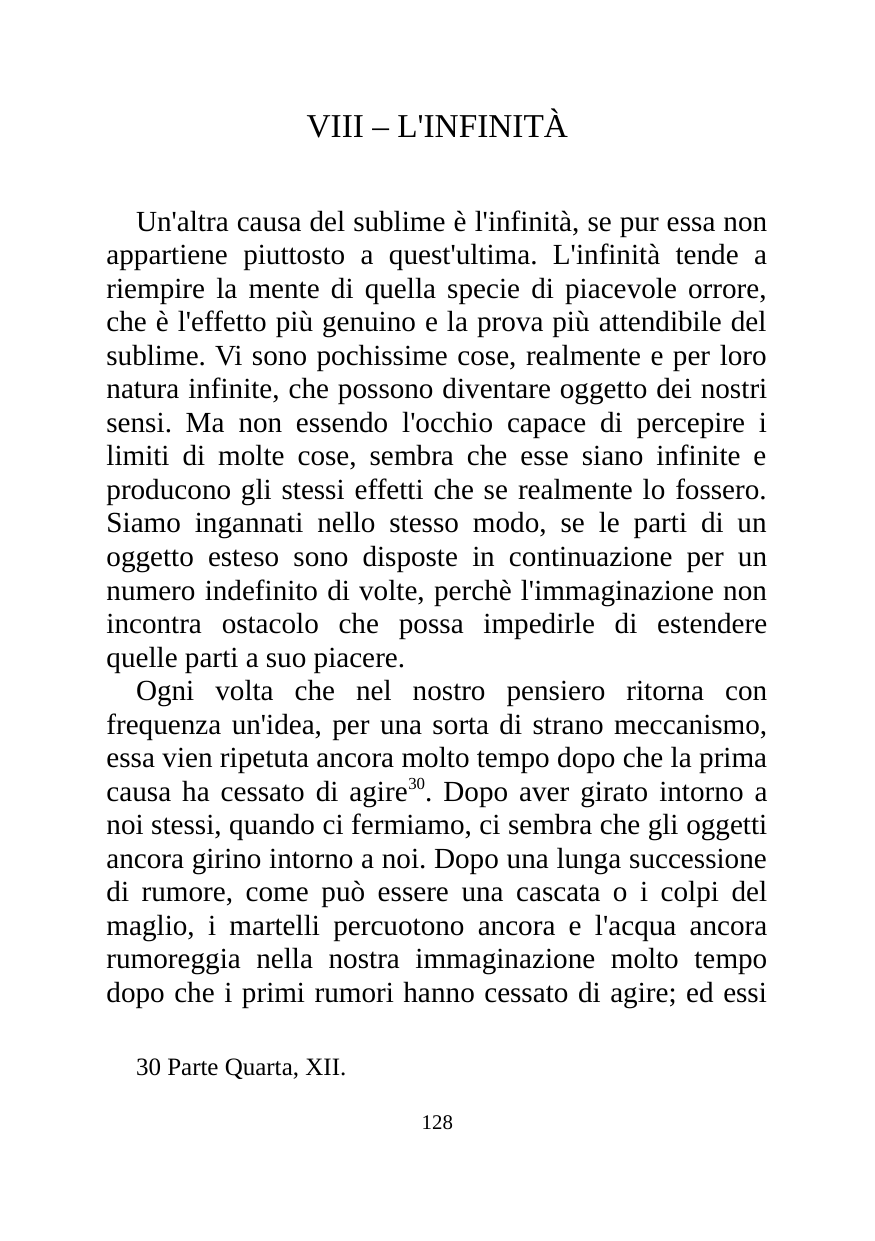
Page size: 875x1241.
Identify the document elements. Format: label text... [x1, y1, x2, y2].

subtitle VIII – L'INFINITÀ [106, 106, 768, 144]
text Ogni volta che nel nostro pensiero ritorna con frequenza un'idea, per una sorta di strano meccanismo, essa vien ripetuta ancora molto tempo dopo che la prima causa ha cessato di agire. Dopo aver girato intorno a noi stessi, quando ci fermiamo, ci sembra che gli oggetti ancora girino intorno a noi. Dopo una lunga successione di rumore, come può essere una cascata o i colpi del maglio, i martelli percuotono ancora e l'acqua ancora rumoreggia nella nostra immaginazione molto tempo dopo che i primi rumori hanno cessato di agire; ed essi [106, 673, 768, 1009]
text Un'altra causa del sublime è l'infinità, se pur essa non appartiene piuttosto a quest'ultima. L'infinità tende a riempire la mente di quella specie di piacevole orrore, che è l'effetto più genuino e la prova più attendibile del sublime. Vi sono pochissime cose, realmente e per loro natura infinite, che possono diventare oggetto dei nostri sensi. Ma non essendo l'occhio capace di percepire i limiti di molte cose, sembra che esse siano infinite e producono gli stessi effetti che se realmente lo fossero. Siamo ingannati nello stesso modo, se le parti di un oggetto esteso sono disposte in continuazione per un numero indefinito di volte, perchè l'immaginazione non incontra ostacolo che possa impedirle di estendere quelle parti a suo piacere. [106, 204, 768, 673]
text Parte Quarta, XII. [106, 1052, 768, 1080]
